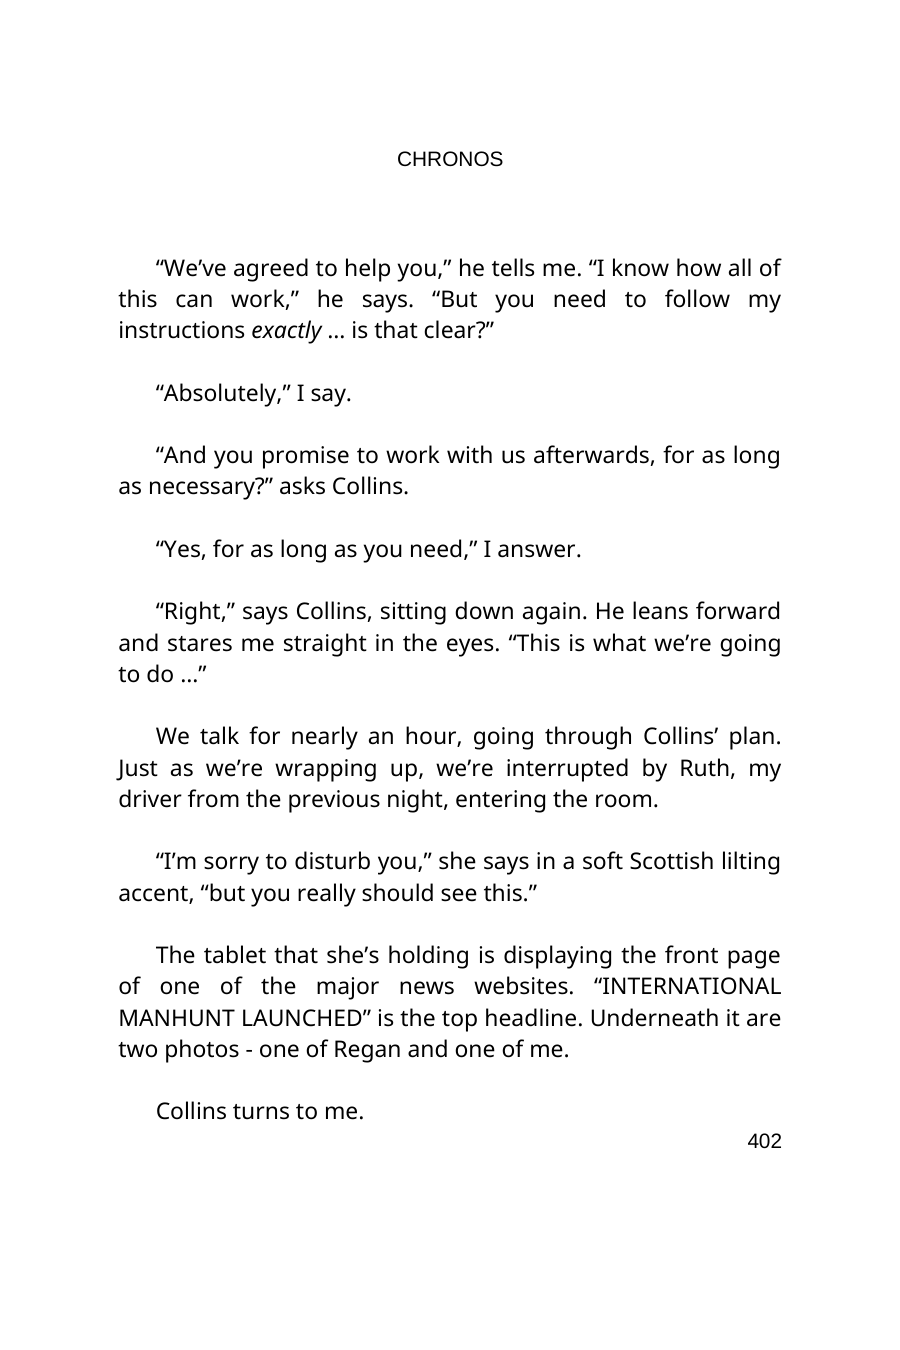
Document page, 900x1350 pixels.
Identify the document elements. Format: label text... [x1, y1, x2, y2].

text “Right,” says Collins, sitting down again. He leans forward and stares me straight in the eyes. “This is what we’re going to do …” [118, 595, 782, 689]
text “We’ve agreed to help you,” he tells me. “I know how all of this can work,” he says. “But you need to follow my instructions exactly … is that clear?” [118, 251, 782, 345]
text “I’m sorry to disturb you,” she says in a soft Scottish lilting accent, “but you really should see this.” [118, 845, 782, 908]
text Collins turns to me. [118, 1095, 782, 1126]
text “And you promise to work with us afterwards, for as long as necessary?” asks Collins. [118, 439, 782, 501]
text “Absolutely,” I say. [118, 376, 782, 408]
text The tablet that she’s holding is displaying the front page of one of the major news websites. “INTERNATIONAL MANHUNT LAUNCHED” is the top headline. Underneath it are two photos - one of Regan and one of me. [118, 939, 782, 1064]
text “Yes, for as long as you need,” I answer. [118, 533, 782, 564]
text We talk for nearly an hour, going through Collins’ plan. Just as we’re wrapping up, we’re interrupted by Ruth, my driver from the previous night, entering the room. [118, 720, 782, 814]
